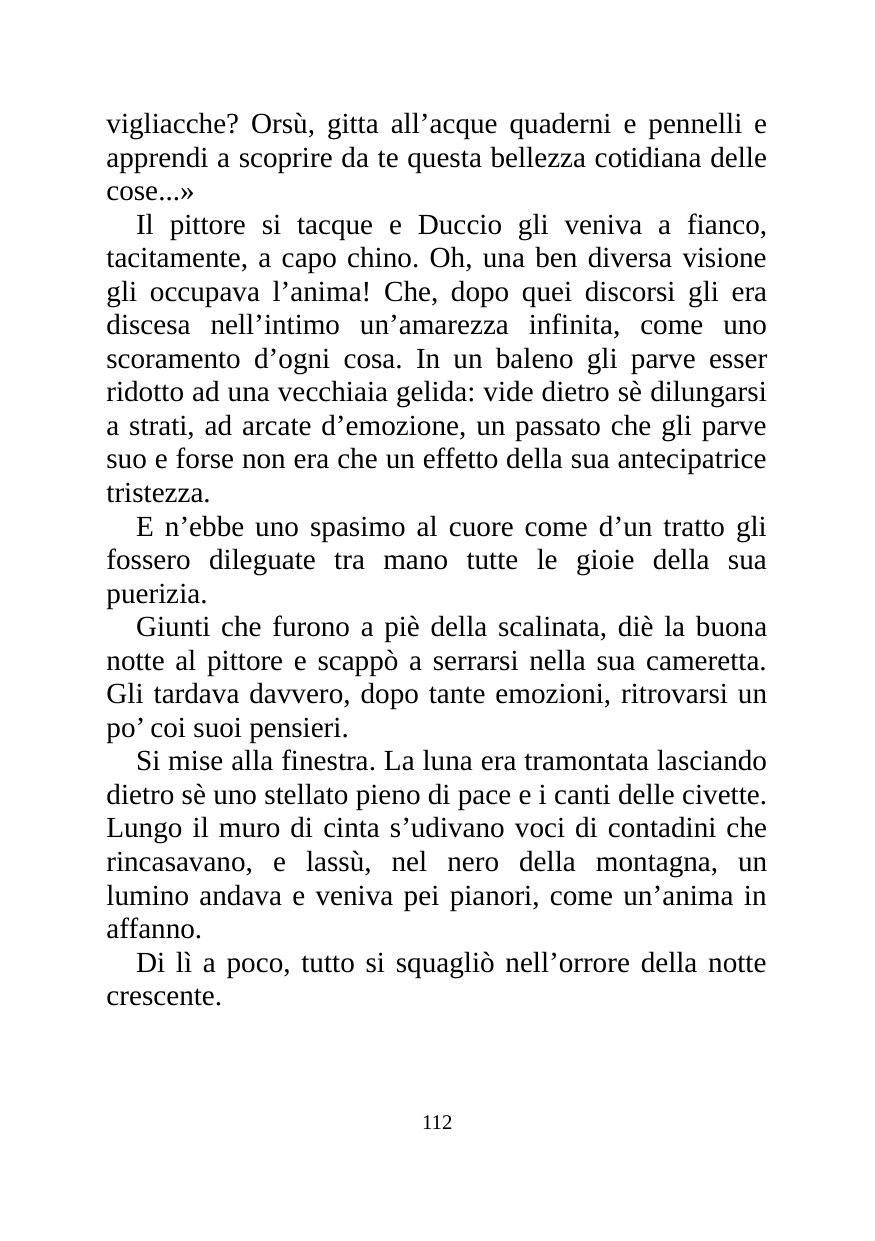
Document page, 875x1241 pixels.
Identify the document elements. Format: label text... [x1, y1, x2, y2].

text Giunti che furono a piè della scalinata, diè la buona notte al pittore e scappò a serrarsi nella sua cameretta. Gli tardava davvero, dopo tante emozioni, ritrovarsi un po’ coi suoi pensieri. [106, 609, 768, 743]
text E n’ebbe uno spasimo al cuore come d’un tratto gli fossero dileguate tra mano tutte le gioie della sua puerizia. [106, 509, 768, 609]
text Il pittore si tacque e Duccio gli veniva a fianco, tacitamente, a capo chino. Oh, una ben diversa visione gli occupava l’anima! Che, dopo quei discorsi gli era discesa nell’intimo un’amarezza infinita, come uno scoramento d’ogni cosa. In un baleno gli parve esser ridotto ad una vecchiaia gelida: vide dietro sè dilungarsi a strati, ad arcate d’emozione, un passato che gli parve suo e forse non era che un effetto della sua antecipatrice tristezza. [106, 207, 768, 509]
text Si mise alla finestra. La luna era tramontata lasciando dietro sè uno stellato pieno di pace e i canti delle civette. Lungo il muro di cinta s’udivano voci di contadini che rincasavano, e lassù, nel nero della montagna, un lumino andava e veniva pei pianori, come un’anima in affanno. [106, 743, 768, 945]
text Di lì a poco, tutto si squagliò nell’orrore della notte crescente. [106, 945, 768, 1012]
text vigliacche? Orsù, gitta all’acque quaderni e pennelli e apprendi a scoprire da te questa bellezza cotidiana delle cose...» [106, 106, 768, 207]
